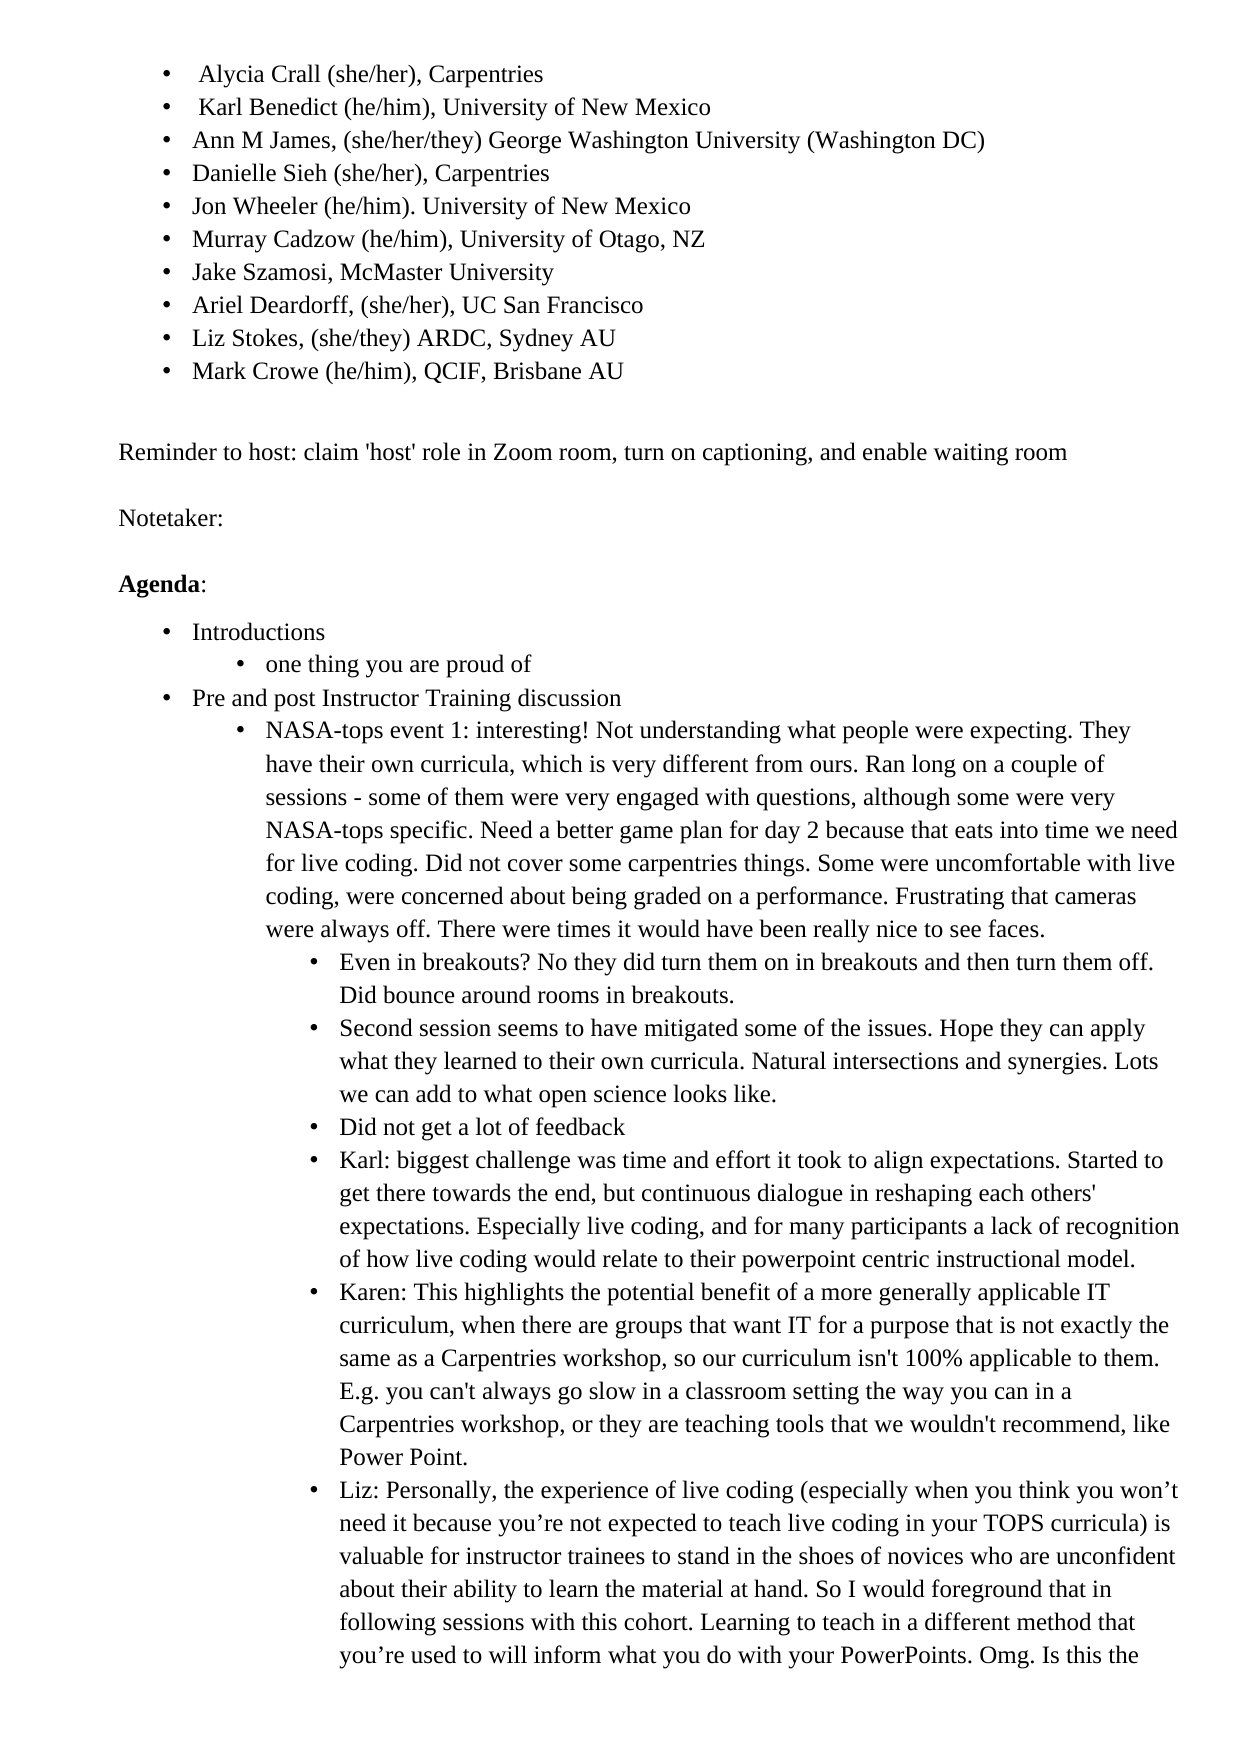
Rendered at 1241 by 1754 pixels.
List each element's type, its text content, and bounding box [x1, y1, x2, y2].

list NASA-tops event 1: interesting! Not understanding what people were expecting. They have their own curricula, which is very different from ours. Ran long on a couple of sessions - some of them were very engaged with questions, although some were very NASA-tops specific. Need a better game plan for day 2 because that eats into time we need for live coding. Did not cover some carpentries things. Some were uncomfortable with live coding, were concerned about being graded on a performance. Frustrating that cameras were always off. There were times it would have been really nice to see faces. [236, 716, 1181, 942]
list Second session seems to have mitigated some of the issues. Hope they can apply what they learned to their own curricula. Natural intersections and synergies. Lots we can add to what open science looks like. [309, 1013, 1181, 1108]
list Ariel Deardorff, (she/her), UC San Francisco [162, 290, 1181, 319]
list Alycia Crall (she/her), Carpentries [162, 59, 1181, 88]
list Introductions [162, 617, 1181, 645]
list Liz: Personally, the experience of live coding (especially when you think you won’t need it because you’re not expected to teach live coding in your TOPS curricula) is valuable for instructor trainees to stand in the shoes of novices who are unconfident about their ability to learn the material at hand. So I would foreground that in following sessions with this cohort. Learning to teach in a different method that you’re used to will inform what you do with your PowerPoints. Omg. Is this the [309, 1475, 1181, 1669]
list Ann M James, (she/her/they) George Washington University (Washington DC) [162, 125, 1181, 154]
list Karl: biggest challenge was time and effort it took to align expectations. Started to get there towards the end, but continuous dialogue in reshaping each others' expectations. Especially live coding, and for many participants a lack of recognition of how live coding would relate to their powerpoint centric instructional model. [309, 1145, 1181, 1273]
text Reminder to host: claim 'host' role in Zoom room, turn on captioning, and enable waiting room Notetaker: Agenda: [118, 404, 1181, 598]
list Karl Benedict (he/him), University of New Mexico [162, 92, 1181, 121]
list Jon Wheeler (he/him). University of New Mexico [162, 191, 1181, 220]
list Even in breakouts? No they did turn them on in breakouts and then turn them off. Did bounce around rooms in breakouts. [309, 947, 1181, 1008]
list Mark Crowe (he/him), QCIF, Brisbane AU [162, 356, 1181, 385]
list Liz Stokes, (she/they) ARDC, Sydney AU [162, 323, 1181, 352]
list Did not get a lot of feedback [309, 1112, 1181, 1141]
list Pre and post Instructor Training discussion [162, 683, 1181, 711]
list Jake Szamosi, McMaster University [162, 257, 1181, 286]
list Murray Cadzow (he/him), University of Otago, NZ [162, 224, 1181, 253]
list one thing you are proud of [236, 649, 1181, 678]
list Karen: This highlights the potential benefit of a more generally applicable IT curriculum, when there are groups that want IT for a purpose that is not exactly the same as a Carpentries workshop, so our curriculum isn't 100% applicable to them. E.g. you can't always go slow in a classroom setting the way you can in a Carpentries workshop, or they are teaching tools that we wouldn't recommend, like Power Point. [309, 1277, 1181, 1471]
list Danielle Sieh (she/her), Carpentries [162, 158, 1181, 187]
